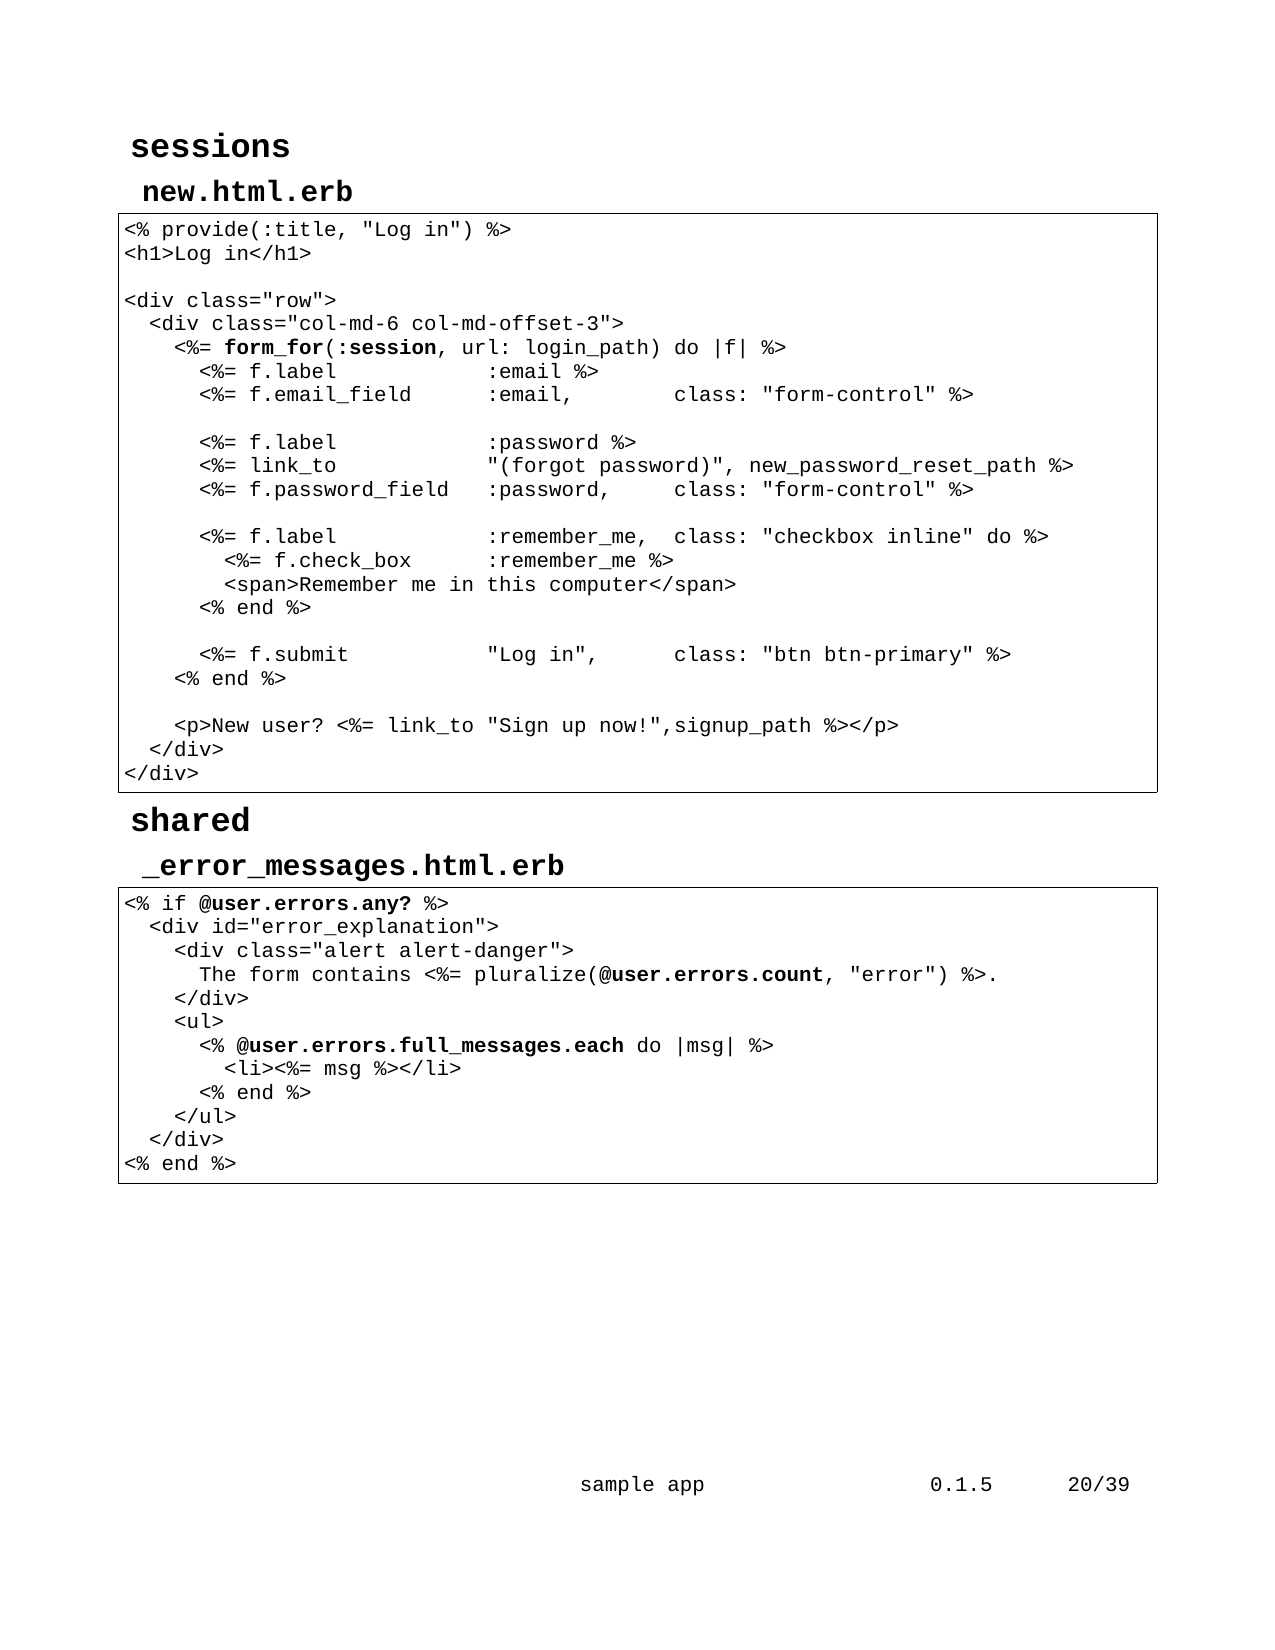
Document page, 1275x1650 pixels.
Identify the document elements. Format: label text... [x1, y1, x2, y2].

table_header <% if @user.errors.any? %> <div id="error_explanation"> <div class="alert alert-danger"> The form contains <%= pluralize(@user.errors.count, "error") %>. </div> <ul> <% @user.errors.full_messages.each do |msg| %> <li><%= msg %></li> <% end %> </ul> </div> <% end %> [119, 888, 1157, 1182]
subtitle sessions [130, 130, 1157, 168]
subtitle new.html.erb [142, 177, 1157, 210]
subtitle shared [130, 804, 1157, 842]
table_header <% provide(:title, "Log in") %> <h1>Log in</h1> <div class="row"> <div class="col-md-6 col-md-offset-3"> <%= form_for(:session, url: login_path) do |f| %> <%= f.label :email %> <%= f.email_field :email, class: "form-control" %> <%= f.label :password %> <%= link_to "(forgot password)", new_password_reset_path %> <%= f.password_field :password, class: "form-control" %> <%= f.label :remember_me, class: "checkbox inline" do %> <%= f.check_box :remember_me %> <span>Remember me in this computer</span> <% end %> <%= f.submit "Log in", class: "btn btn-primary" %> <% end %> <p>New user? <%= link_to "Sign up now!",signup_path %></p> </div> </div> [119, 214, 1157, 792]
subtitle _error_messages.html.erb [142, 851, 1157, 884]
